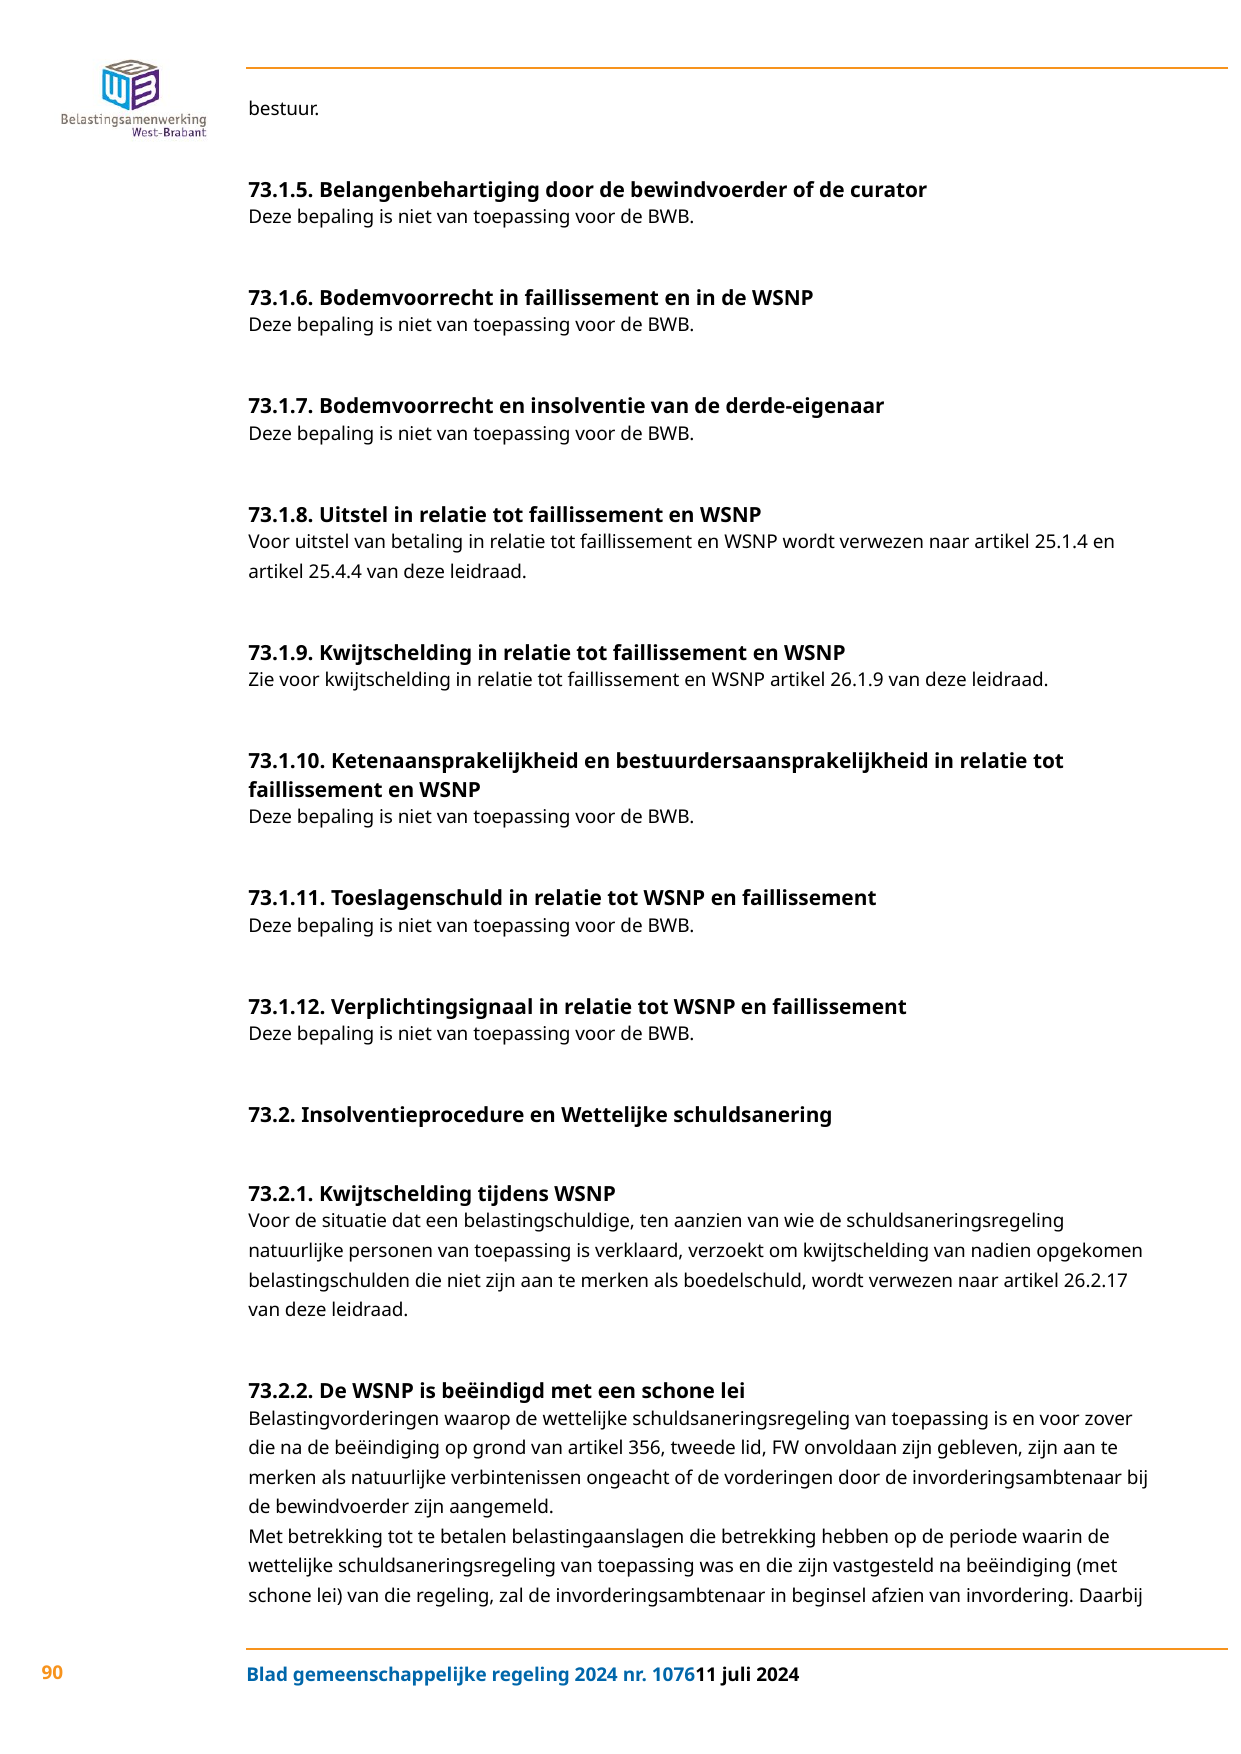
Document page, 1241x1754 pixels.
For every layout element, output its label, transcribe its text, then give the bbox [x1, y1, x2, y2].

text 73.2. Insolventieprocedure en Wettelijke schuldsanering [248, 1100, 1152, 1129]
text 73.1.6. Bodemvoorrecht in faillissement en in de WSNP [248, 283, 1152, 312]
text bestuur. [248, 95, 1152, 121]
text Deze bepaling is niet van toepassing voor de BWB. [248, 312, 1152, 337]
text 73.2.1. Kwijtschelding tijdens WSNP [248, 1179, 1152, 1208]
picture [41, 47, 231, 172]
text Deze bepaling is niet van toepassing voor de BWB. [248, 1020, 1152, 1046]
text Deze bepaling is niet van toepassing voor de BWB. [248, 912, 1152, 938]
text Met betrekking tot te betalen belastingaanslagen die betrekking hebben op de periode waarin de wettelijke schuldsaneringsregeling van toepassing was en die zijn vastgesteld na beëindiging (met schone lei) van die regeling, zal de invorderingsambtenaar in beginsel afzien van invordering. Daarbij [248, 1523, 1152, 1608]
text Deze bepaling is niet van toepassing voor de BWB. [248, 803, 1152, 829]
text 73.1.10. Ketenaansprakelijkheid en bestuurdersaansprakelijkheid in relatie tot faillissement en WSNP [248, 747, 1152, 803]
text Voor de situatie dat een belastingschuldige, ten aanzien van wie de schuldsaneringsregeling natuurlijke personen van toepassing is verklaard, verzoekt om kwijtschelding van nadien opgekomen belastingschulden die niet zijn aan te merken als boedelschuld, wordt verwezen naar artikel 26.2.17 van deze leidraad. [248, 1208, 1152, 1322]
text 73.1.12. Verplichtingsignaal in relatie tot WSNP en faillissement [248, 992, 1152, 1020]
text 73.1.5. Belangenbehartiging door de bewindvoerder of de curator [248, 175, 1152, 203]
text Zie voor kwijtschelding in relatie tot faillissement en WSNP artikel 26.1.9 van deze leidraad. [248, 667, 1152, 692]
text Voor uitstel van betaling in relatie tot faillissement en WSNP wordt verwezen naar artikel 25.1.4 en artikel 25.4.4 van deze leidraad. [248, 528, 1152, 584]
text 73.1.11. Toeslagenschuld in relatie tot WSNP en faillissement [248, 883, 1152, 912]
text Belastingvorderingen waarop de wettelijke schuldsaneringsregeling van toepassing is en voor zover die na de beëindiging op grond van artikel 356, tweede lid, FW onvoldaan zijn gebleven, zijn aan te merken als natuurlijke verbintenissen ongeacht of de vorderingen door de invorderingsambtenaar bij de bewindvoerder zijn aangemeld. [248, 1405, 1152, 1519]
text 73.1.9. Kwijtschelding in relatie tot faillissement en WSNP [248, 638, 1152, 667]
text Deze bepaling is niet van toepassing voor de BWB. [248, 420, 1152, 446]
text 73.2.2. De WSNP is beëindigd met een schone lei [248, 1376, 1152, 1405]
text 73.1.7. Bodemvoorrecht en insolventie van de derde-eigenaar [248, 392, 1152, 420]
text 73.1.8. Uitstel in relatie tot faillissement en WSNP [248, 500, 1152, 528]
text Deze bepaling is niet van toepassing voor de BWB. [248, 203, 1152, 229]
